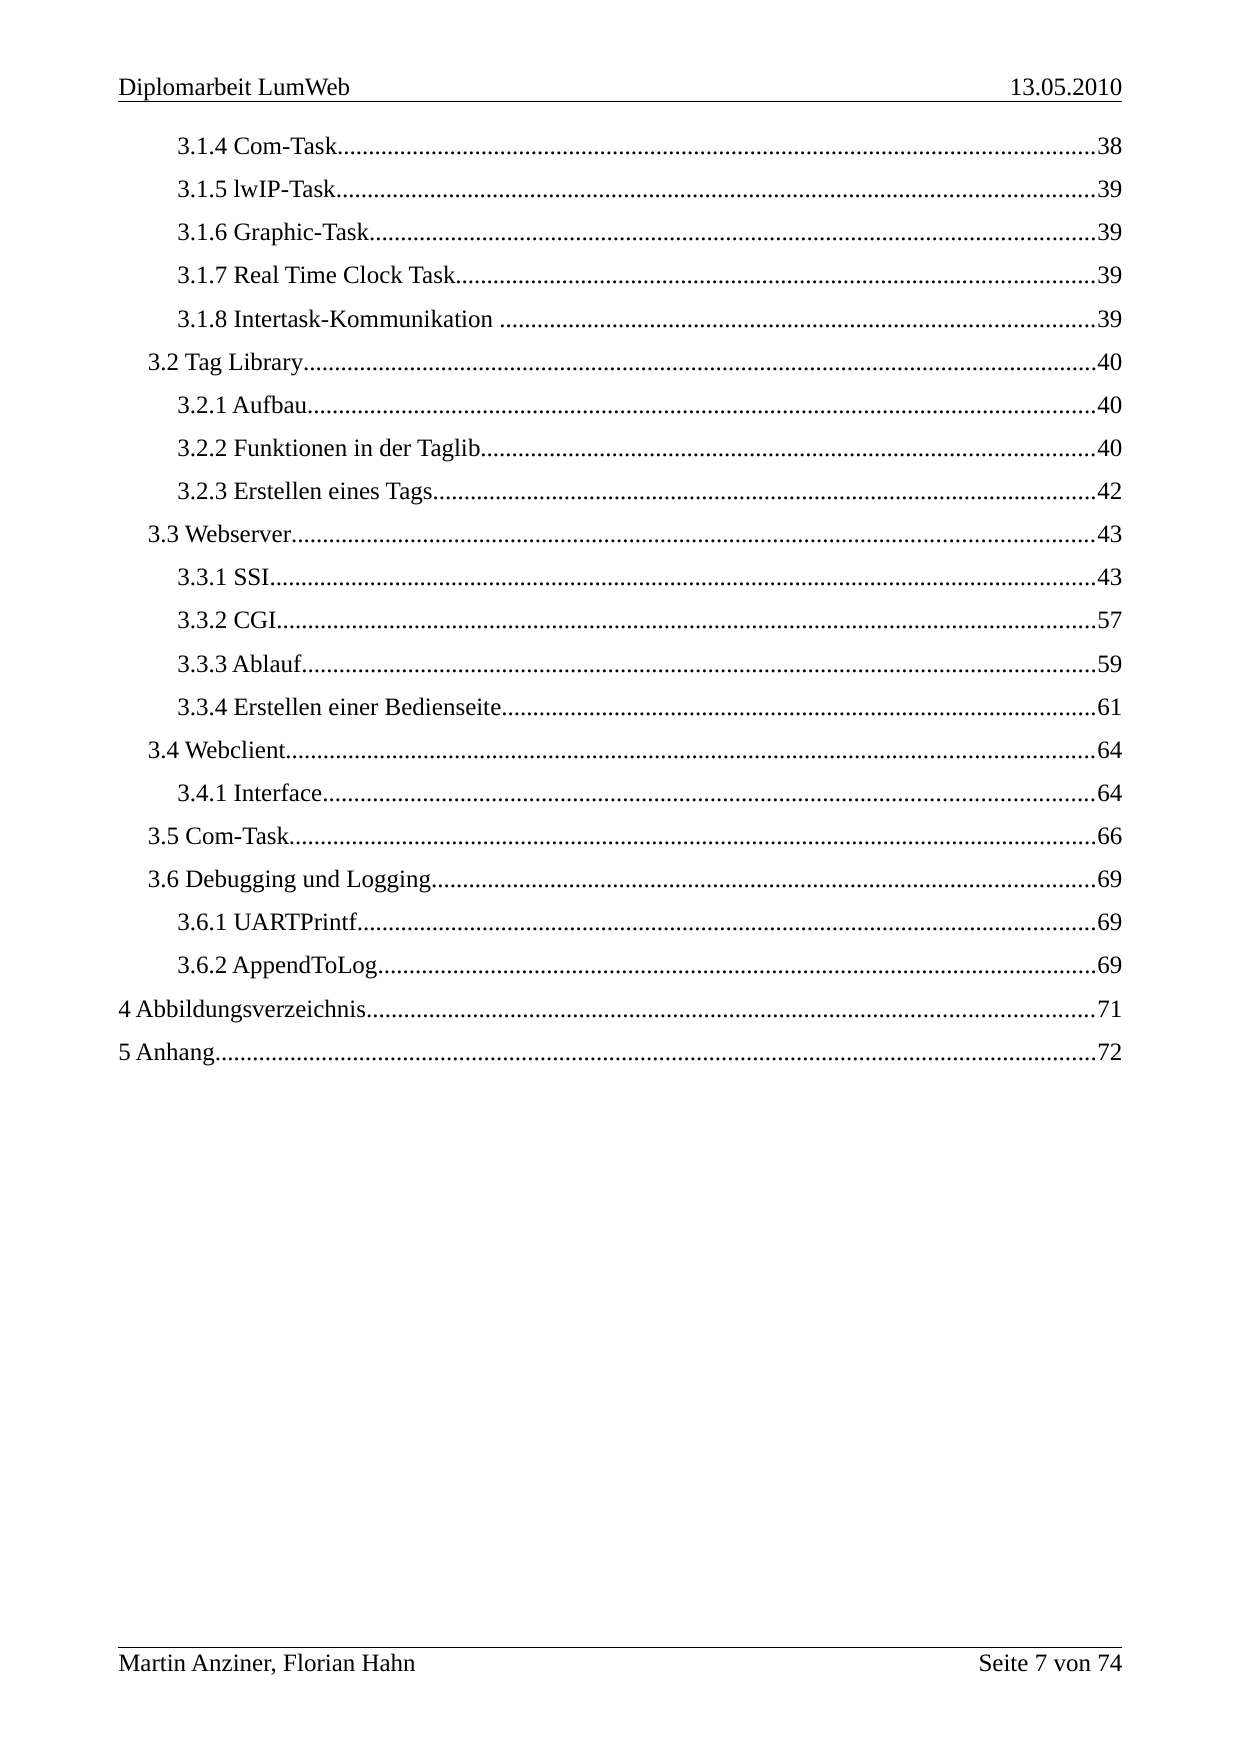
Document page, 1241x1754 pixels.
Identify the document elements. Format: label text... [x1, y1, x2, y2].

text 3.3.4 Erstellen einer Bedienseite 61 [177, 692, 1122, 721]
text 3.4 Webclient 64 [148, 735, 1122, 764]
text 3.2 Tag Library 40 [148, 347, 1122, 376]
text 3.1.4 Com-Task 38 [177, 131, 1122, 160]
text 3.6 Debugging und Logging 69 [148, 864, 1122, 893]
text 3.6.1 UARTPrintf 69 [177, 907, 1122, 936]
text 3.4.1 Interface 64 [177, 778, 1122, 807]
text 3.1.6 Graphic-Task 39 [177, 217, 1122, 246]
text 3.1.7 Real Time Clock Task 39 [177, 261, 1122, 289]
text 3.1.5 lwIP-Task 39 [177, 174, 1122, 203]
text 3.6.2 AppendToLog 69 [177, 951, 1122, 979]
text 3.1.8 Intertask-Kommunikation 39 [177, 304, 1122, 332]
text 3.3.1 SSI 43 [177, 562, 1122, 591]
text 3.3 Webserver 43 [148, 519, 1122, 548]
text 3.2.2 Funktionen in der Taglib 40 [177, 433, 1122, 462]
text 3.2.3 Erstellen eines Tags 42 [177, 476, 1122, 505]
text 3.3.3 Ablauf 59 [177, 649, 1122, 677]
text 3.2.1 Aufbau 40 [177, 390, 1122, 419]
text 3.3.2 CGI 57 [177, 606, 1122, 634]
text 5 Anhang 72 [118, 1037, 1122, 1066]
text 3.5 Com-Task 66 [148, 821, 1122, 850]
text 4 Abbildungsverzeichnis 71 [118, 994, 1122, 1022]
